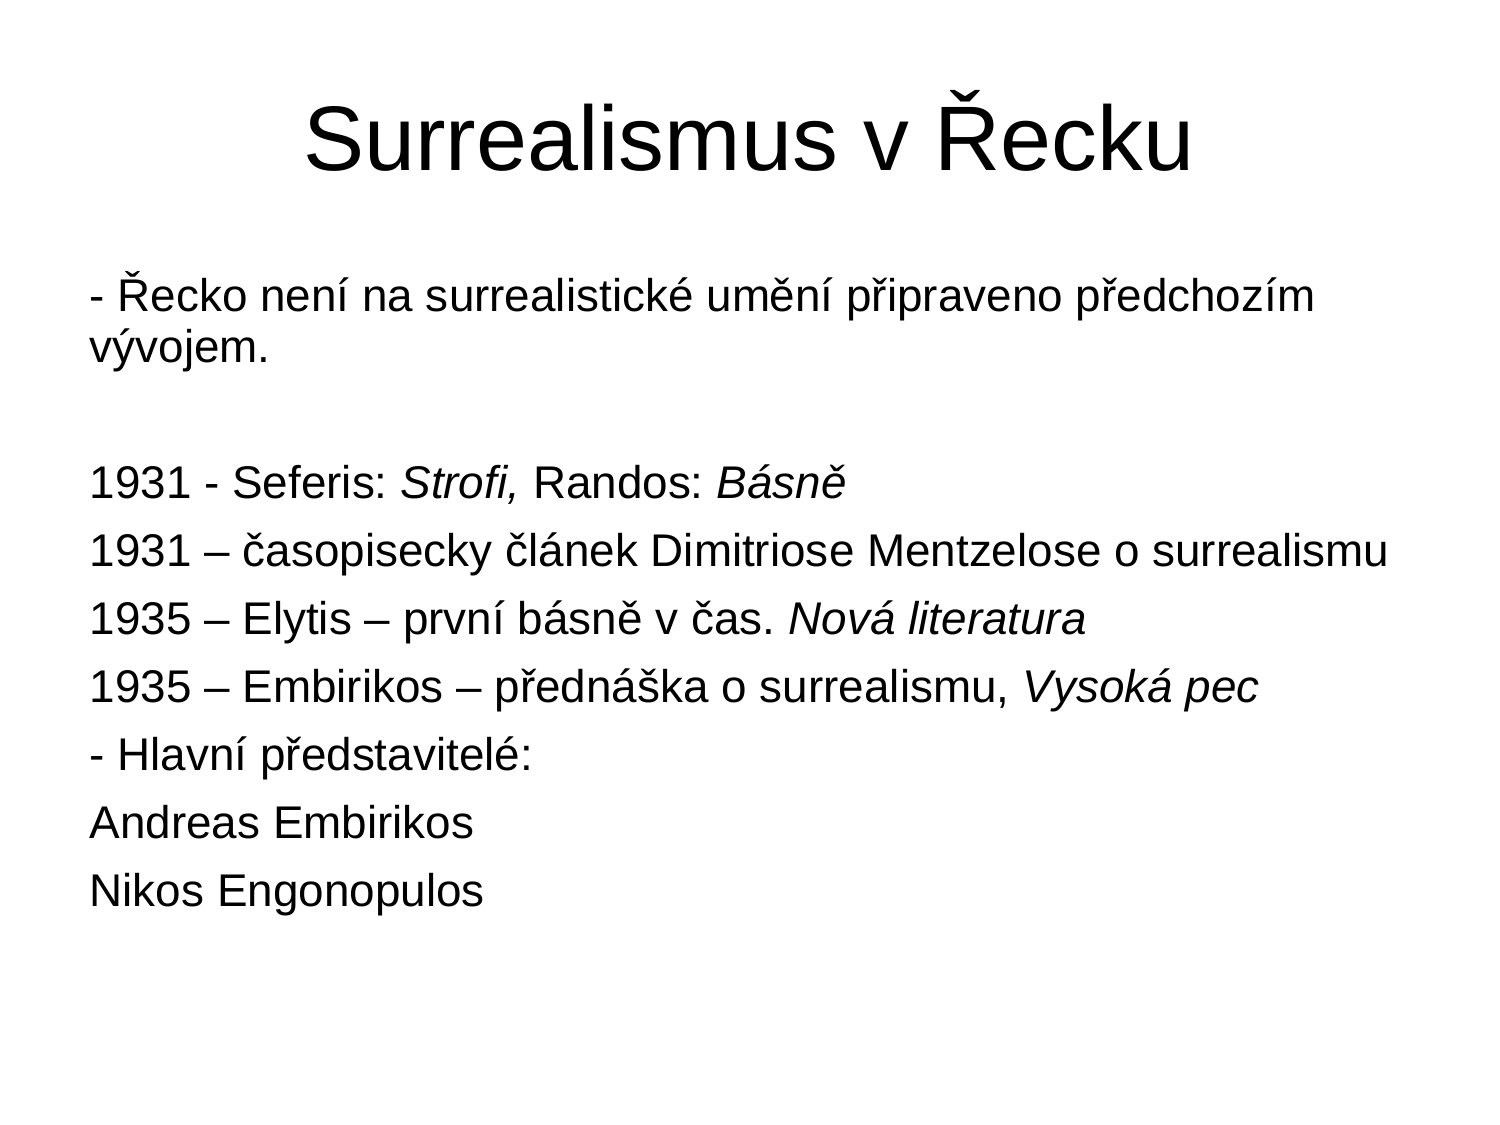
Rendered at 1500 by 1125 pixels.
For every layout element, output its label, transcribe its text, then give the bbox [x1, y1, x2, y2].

list - Řecko není na surrealistické umění připraveno předchozím vývojem. 1931 - Seferis: Strofi, Randos: Básně 1931 – časopisecky článek Dimitriose Mentzelose o surrealismu 1935 – Elytis – první básně v čas. Nová literatura 1935 – Embirikos – přednáška o surrealismu, Vysoká pec - Hlavní představitelé: Andreas Embirikos Nikos Engonopulos [74, 262, 1425, 1005]
title Surrealismus v Řecku [74, 20, 1425, 257]
